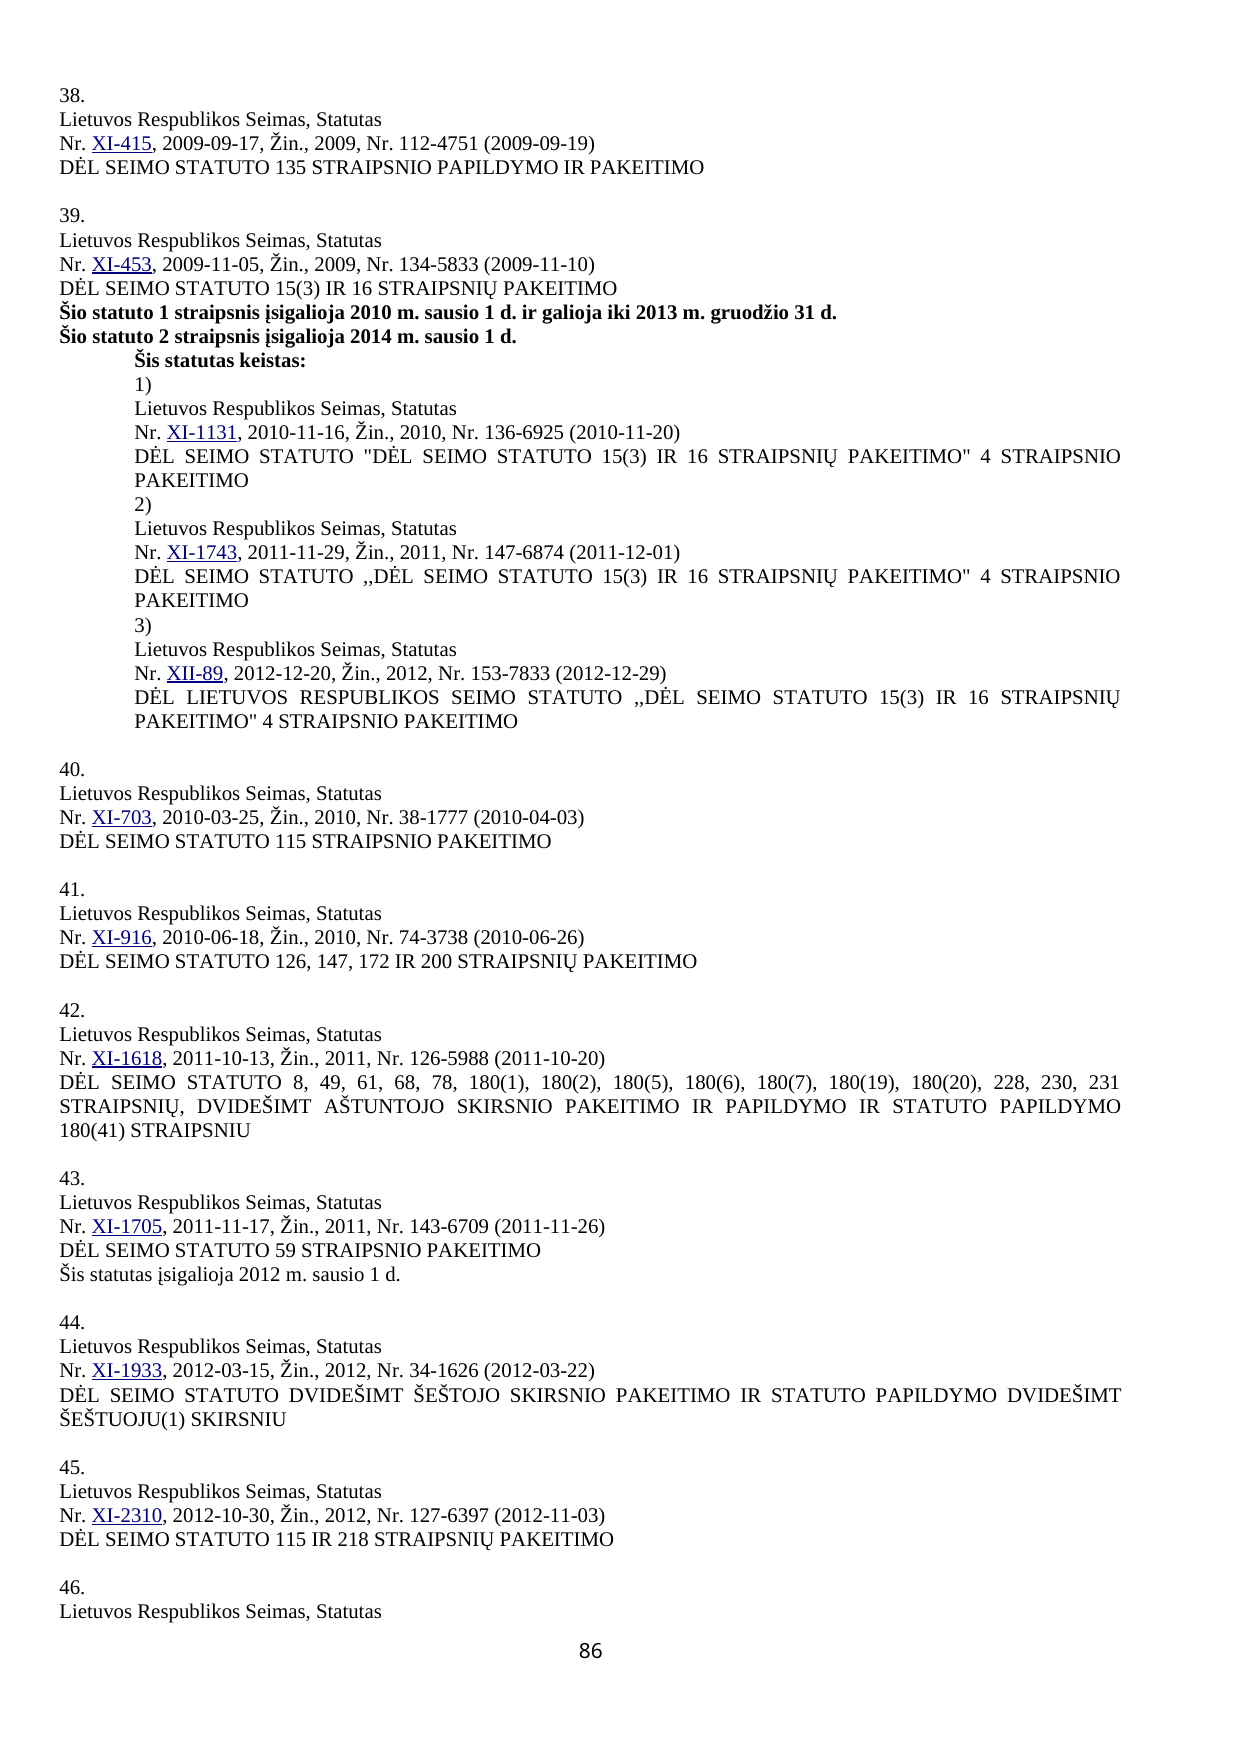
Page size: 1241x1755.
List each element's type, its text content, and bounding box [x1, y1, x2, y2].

text Šis statutas įsigalioja 2012 m. sausio 1 d. [59, 1262, 1122, 1286]
text DĖL SEIMO STATUTO "DĖL SEIMO STATUTO 15(3) IR 16 STRAIPSNIŲ PAKEITIMO" 4 STRAIPSNIO PAKEITIMO [134, 444, 1122, 492]
text 38. [59, 83, 1122, 107]
text 40. [59, 757, 1122, 781]
text DĖL SEIMO STATUTO 115 STRAIPSNIO PAKEITIMO [59, 829, 1122, 853]
text 1) [59, 372, 1122, 396]
text Lietuvos Respublikos Seimas, Statutas [59, 1334, 1122, 1358]
text DĖL LIETUVOS RESPUBLIKOS SEIMO STATUTO ,,DĖL SEIMO STATUTO 15(3) IR 16 STRAIPSNIŲ PAKEITIMO" 4 STRAIPSNIO PAKEITIMO [134, 685, 1122, 733]
text Nr. XI-453, 2009-11-05, Žin., 2009, Nr. 134-5833 (2009-11-10) [59, 252, 1122, 276]
text DĖL SEIMO STATUTO 126, 147, 172 IR 200 STRAIPSNIŲ PAKEITIMO [59, 949, 1122, 973]
text DĖL SEIMO STATUTO 59 STRAIPSNIO PAKEITIMO [59, 1238, 1122, 1262]
text Nr. XI-1131, 2010-11-16, Žin., 2010, Nr. 136-6925 (2010-11-20) [59, 420, 1122, 444]
text 44. [59, 1310, 1122, 1334]
text Lietuvos Respublikos Seimas, Statutas [59, 901, 1122, 925]
text Lietuvos Respublikos Seimas, Statutas [59, 1599, 1122, 1623]
text Lietuvos Respublikos Seimas, Statutas [59, 1190, 1122, 1214]
text Nr. XI-916, 2010-06-18, Žin., 2010, Nr. 74-3738 (2010-06-26) [59, 925, 1122, 949]
text Lietuvos Respublikos Seimas, Statutas [59, 637, 1122, 661]
text Nr. XI-2310, 2012-10-30, Žin., 2012, Nr. 127-6397 (2012-11-03) [59, 1503, 1122, 1527]
text Lietuvos Respublikos Seimas, Statutas [59, 107, 1122, 131]
text Lietuvos Respublikos Seimas, Statutas [59, 396, 1122, 420]
text DĖL SEIMO STATUTO 15(3) IR 16 STRAIPSNIŲ PAKEITIMO [59, 276, 1122, 300]
text DĖL SEIMO STATUTO 115 IR 218 STRAIPSNIŲ PAKEITIMO [59, 1527, 1122, 1551]
text Lietuvos Respublikos Seimas, Statutas [59, 1022, 1122, 1046]
text DĖL SEIMO STATUTO 135 STRAIPSNIO PAPILDYMO IR PAKEITIMO [59, 155, 1122, 179]
text 39. [59, 203, 1122, 227]
text Nr. XI-1933, 2012-03-15, Žin., 2012, Nr. 34-1626 (2012-03-22) [59, 1358, 1122, 1382]
text 46. [59, 1575, 1122, 1599]
text Nr. XI-1618, 2011-10-13, Žin., 2011, Nr. 126-5988 (2011-10-20) [59, 1046, 1122, 1070]
text DĖL SEIMO STATUTO ,,DĖL SEIMO STATUTO 15(3) IR 16 STRAIPSNIŲ PAKEITIMO" 4 STRAIPSNIO PAKEITIMO [134, 564, 1122, 612]
text Šis statutas keistas: [59, 348, 1122, 372]
text Lietuvos Respublikos Seimas, Statutas [59, 227, 1122, 252]
text DĖL SEIMO STATUTO DVIDEŠIMT ŠEŠTOJO SKIRSNIO PAKEITIMO IR STATUTO PAPILDYMO DVIDEŠIMT ŠEŠTUOJU(1) SKIRSNIU [59, 1382, 1122, 1431]
text Nr. XI-415, 2009-09-17, Žin., 2009, Nr. 112-4751 (2009-09-19) [59, 131, 1122, 155]
text Lietuvos Respublikos Seimas, Statutas [59, 516, 1122, 540]
text Nr. XII-89, 2012-12-20, Žin., 2012, Nr. 153-7833 (2012-12-29) [59, 661, 1122, 685]
text Šio statuto 1 straipsnis įsigalioja 2010 m. sausio 1 d. ir galioja iki 2013 m. gruodžio 31 d. [59, 300, 1122, 324]
text Nr. XI-703, 2010-03-25, Žin., 2010, Nr. 38-1777 (2010-04-03) [59, 805, 1122, 829]
text DĖL SEIMO STATUTO 8, 49, 61, 68, 78, 180(1), 180(2), 180(5), 180(6), 180(7), 180(19), 180(20), 228, 230, 231 STRAIPSNIŲ, DVIDEŠIMT AŠTUNTOJO SKIRSNIO PAKEITIMO IR PAPILDYMO IR STATUTO PAPILDYMO 180(41) STRAIPSNIU [59, 1070, 1122, 1142]
text 45. [59, 1455, 1122, 1479]
text Lietuvos Respublikos Seimas, Statutas [59, 781, 1122, 805]
text 3) [59, 612, 1122, 637]
text 43. [59, 1166, 1122, 1190]
text 42. [59, 997, 1122, 1022]
text 41. [59, 877, 1122, 901]
text Lietuvos Respublikos Seimas, Statutas [59, 1479, 1122, 1503]
text 2) [59, 492, 1122, 516]
text Nr. XI-1743, 2011-11-29, Žin., 2011, Nr. 147-6874 (2011-12-01) [59, 540, 1122, 564]
text Nr. XI-1705, 2011-11-17, Žin., 2011, Nr. 143-6709 (2011-11-26) [59, 1214, 1122, 1238]
text Šio statuto 2 straipsnis įsigalioja 2014 m. sausio 1 d. [59, 324, 1122, 348]
